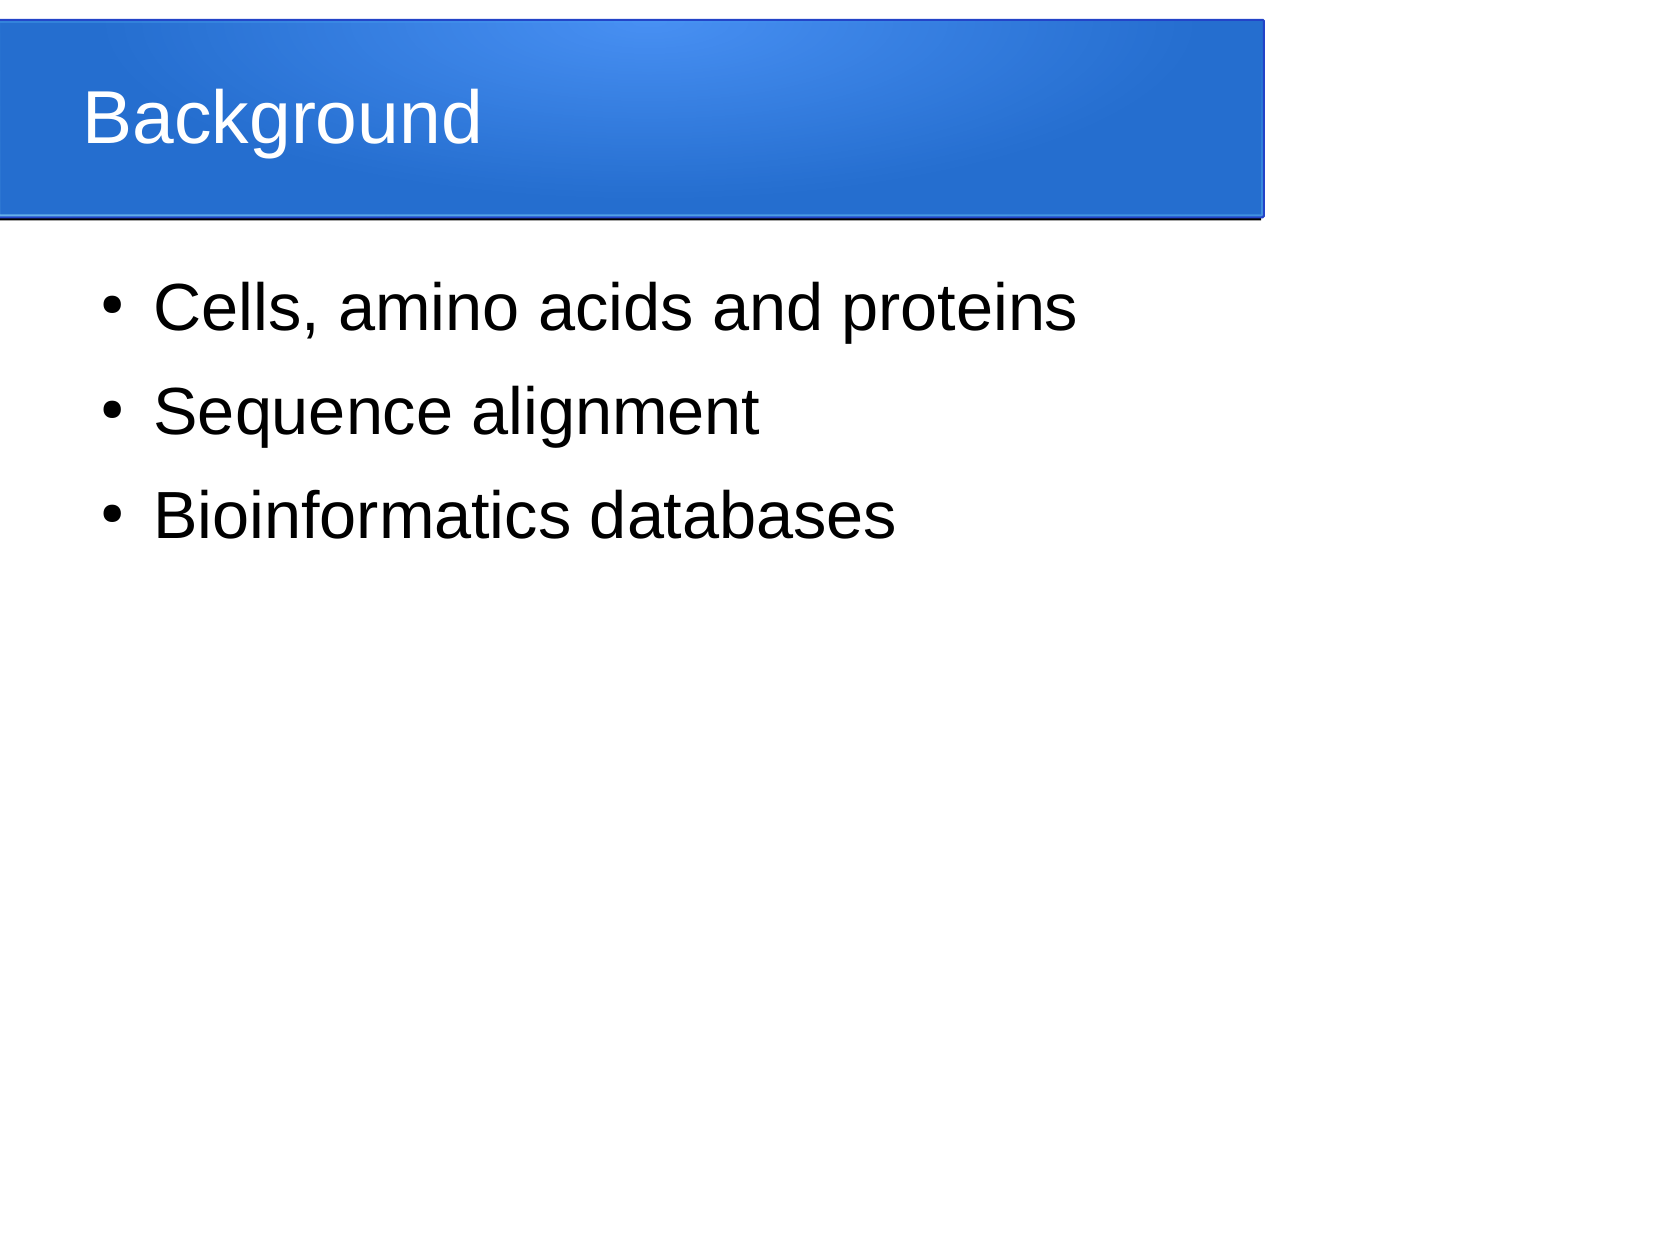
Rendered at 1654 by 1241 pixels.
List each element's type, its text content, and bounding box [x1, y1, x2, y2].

title Background [82, 25, 1250, 211]
list Cells, amino acids and proteins Sequence alignment Bioinformatics databases [82, 269, 1538, 1201]
